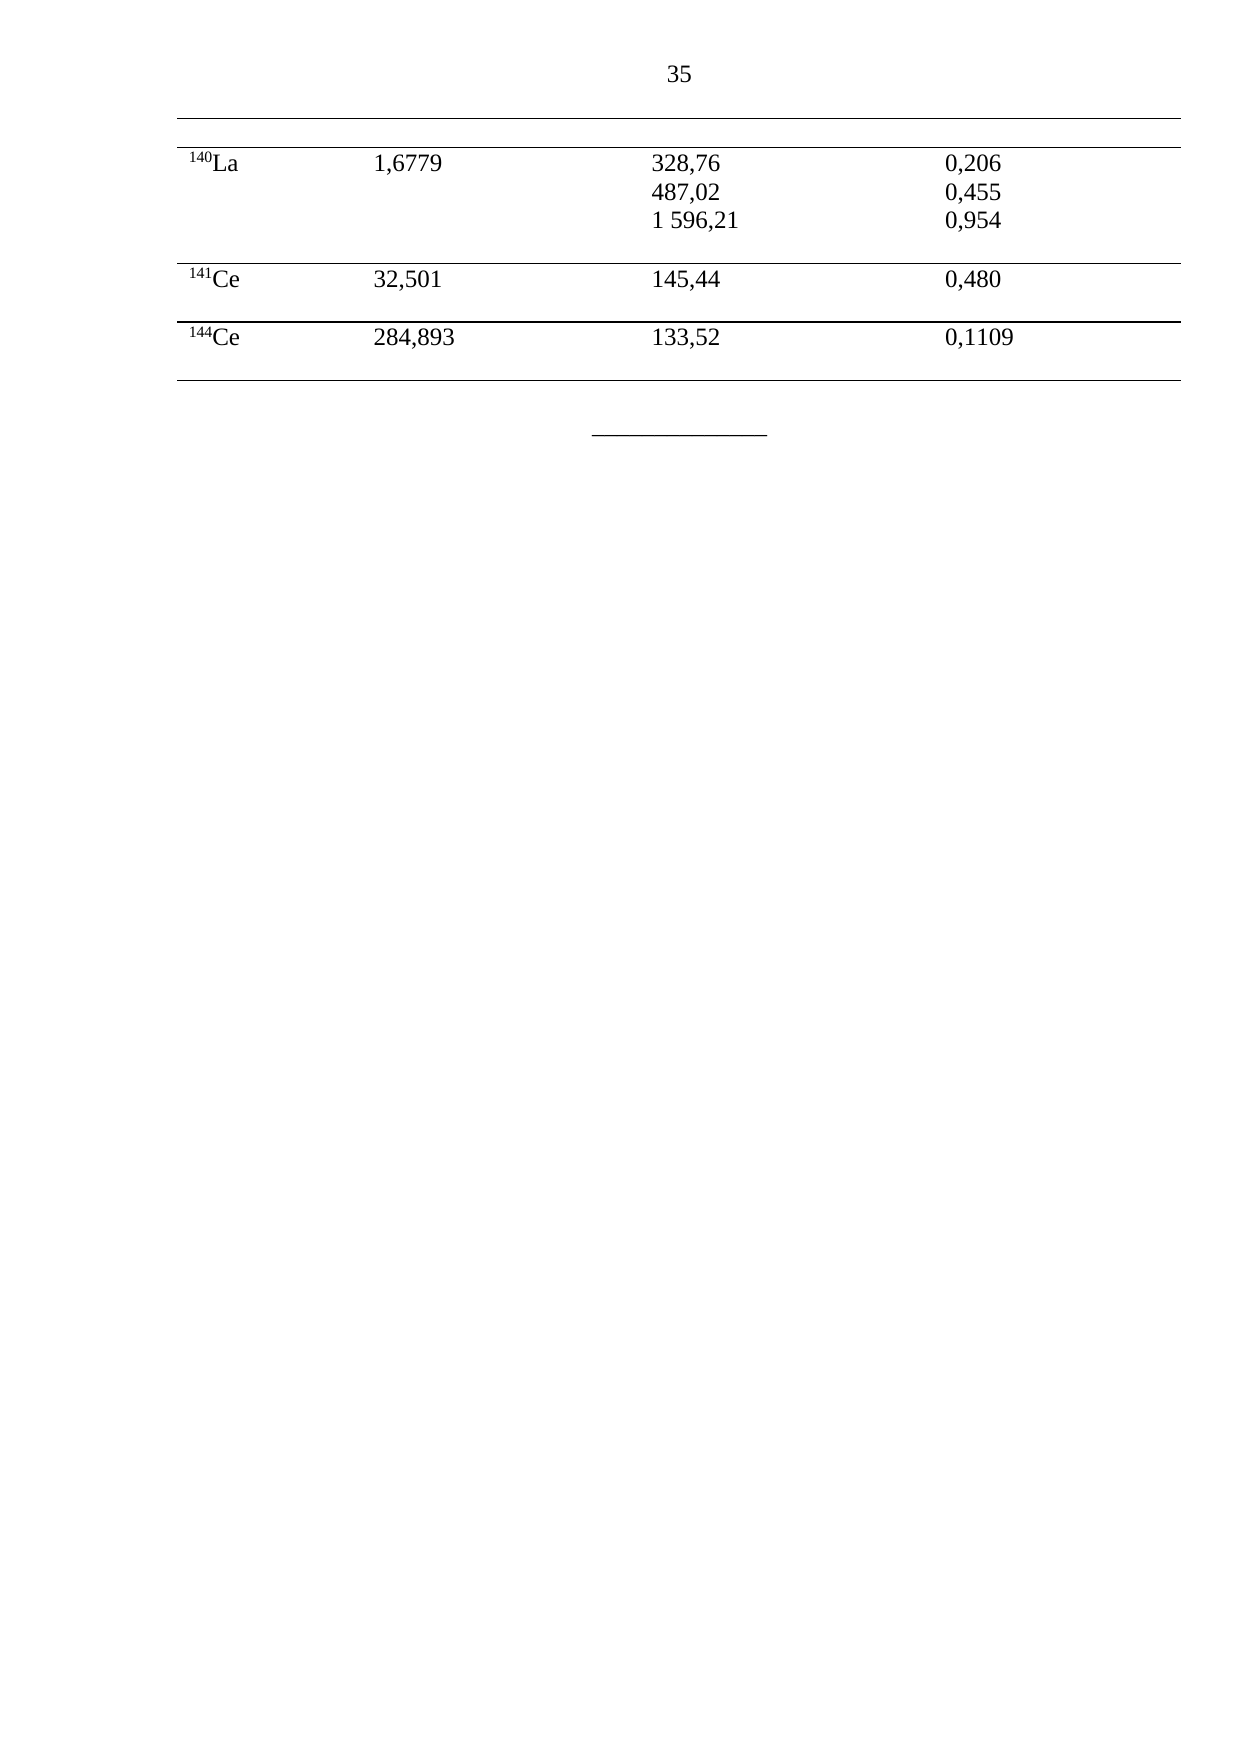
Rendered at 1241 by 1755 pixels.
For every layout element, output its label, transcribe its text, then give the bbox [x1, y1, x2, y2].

text ______________ [177, 410, 1181, 438]
table_cell 145,44 [640, 264, 934, 293]
table_cell 1 596,21 [640, 205, 934, 234]
table_cell [362, 177, 640, 205]
table_cell [640, 293, 934, 321]
table_cell 0,480 [934, 264, 1181, 293]
table_cell 141Ce [177, 264, 362, 293]
table_cell [934, 119, 1181, 147]
table_cell [362, 234, 640, 263]
table_cell 140La [177, 148, 362, 177]
table_cell [362, 293, 640, 321]
table_cell [640, 119, 934, 147]
table_cell [362, 119, 640, 147]
table_cell [640, 351, 934, 380]
table_cell 284,893 [362, 323, 640, 351]
table_cell 0,455 [934, 177, 1181, 205]
table_cell [640, 234, 934, 263]
table_cell [177, 351, 362, 380]
table_cell 0,206 [934, 148, 1181, 177]
table_cell [934, 351, 1181, 380]
table_cell 32,501 [362, 264, 640, 293]
table_cell [934, 234, 1181, 263]
table_cell [177, 177, 362, 205]
table_cell 328,76 [640, 148, 934, 177]
table_cell [362, 205, 640, 234]
table_cell 487,02 [640, 177, 934, 205]
table_cell [362, 351, 640, 380]
table_cell 0,954 [934, 205, 1181, 234]
table_cell [177, 293, 362, 321]
table_cell 144Ce [177, 323, 362, 351]
table_cell 0,1109 [934, 323, 1181, 351]
table_cell 1,6779 [362, 148, 640, 177]
table_cell [177, 119, 362, 147]
table_cell [934, 293, 1181, 321]
table_cell [177, 205, 362, 234]
table_cell [177, 234, 362, 263]
table_cell 133,52 [640, 323, 934, 351]
